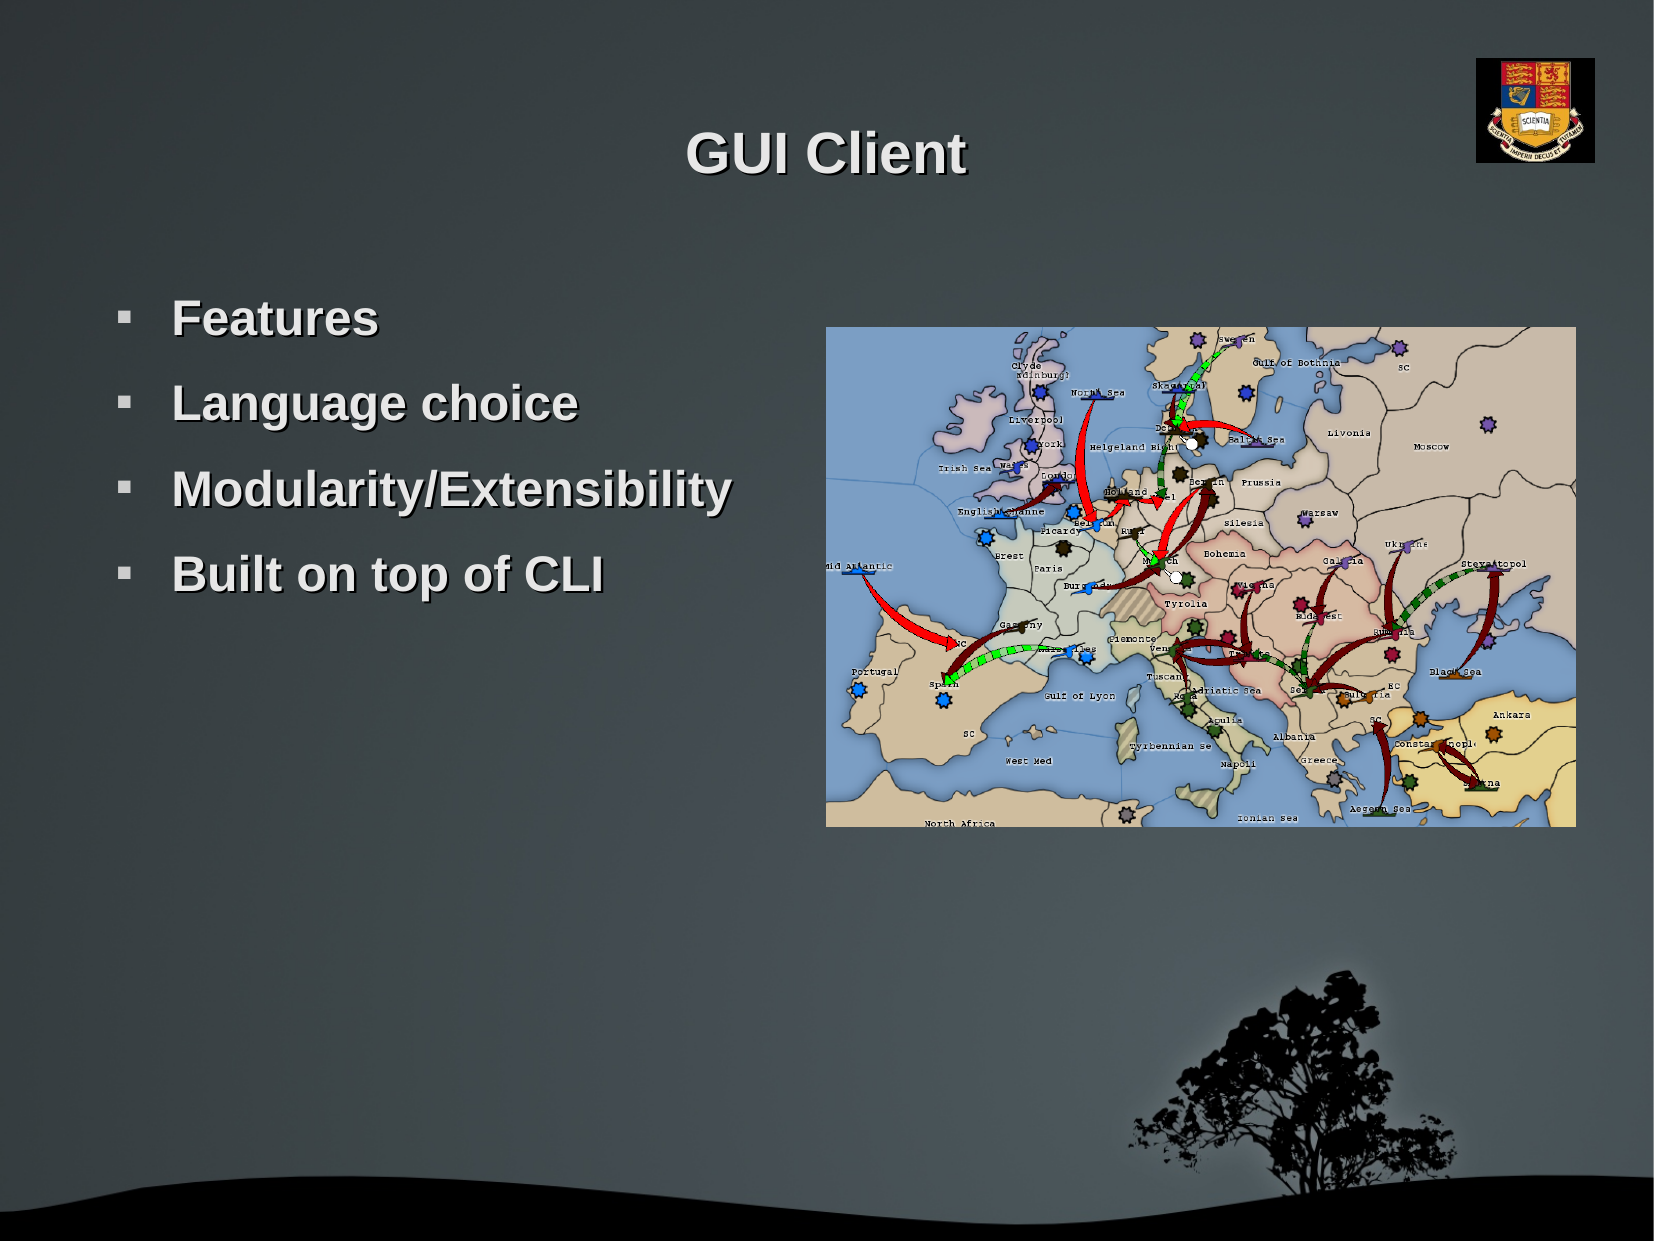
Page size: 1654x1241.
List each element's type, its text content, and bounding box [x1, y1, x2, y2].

title GUI Client [82, 49, 1571, 257]
list Features Language choice Modularity/Extensibility Built on top of CLI [82, 290, 768, 1109]
picture [0, 0, 1654, 1241]
